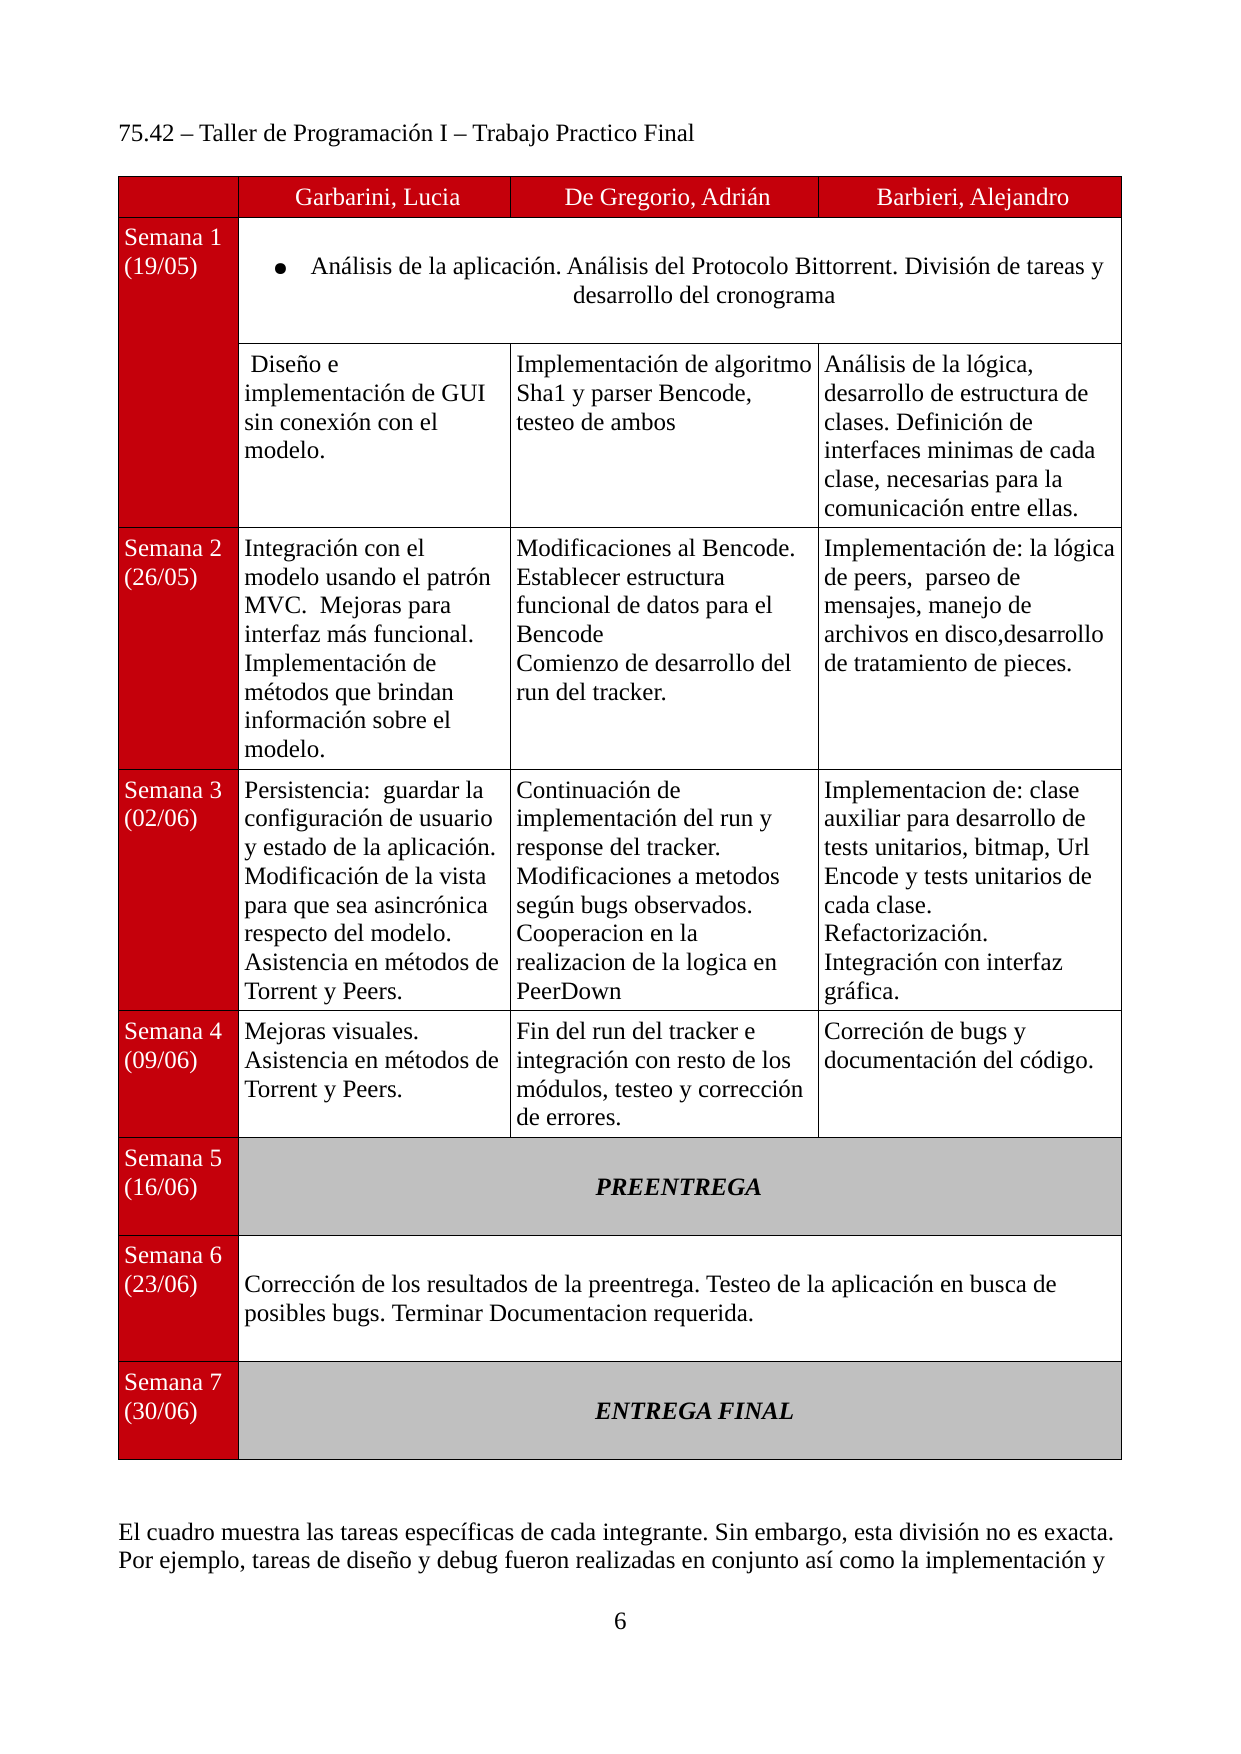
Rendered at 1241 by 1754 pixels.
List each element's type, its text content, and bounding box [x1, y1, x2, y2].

table_cell Semana 1 (19/05) [119, 218, 238, 527]
table_cell Modificaciones al Bencode. Establecer estructura funcional de datos para el Bencode Comienzo de desarrollo del run del tracker. [511, 528, 818, 769]
table_cell PREENTREGA [239, 1138, 1121, 1235]
table_header Barbieri, Alejandro [819, 177, 1121, 217]
table_cell Implementación de algoritmo Sha1 y parser Bencode, testeo de ambos [511, 344, 818, 527]
table_cell Semana 3 (02/06) [119, 770, 238, 1010]
table_header [119, 177, 238, 217]
table_cell Continuación de implementación del run y response del tracker. Modificaciones a metodos según bugs observados. Cooperacion en la realizacion de la logica en PeerDown [511, 770, 818, 1010]
table_cell ENTREGA FINAL [239, 1362, 1121, 1459]
table_header De Gregorio, Adrián [511, 177, 818, 217]
table_cell Fin del run del tracker e integración con resto de los módulos, testeo y corrección de errores. [511, 1011, 818, 1137]
table_cell Implementacion de: clase auxiliar para desarrollo de tests unitarios, bitmap, Url Encode y tests unitarios de cada clase. Refactorización. Integración con interfaz gráfica. [819, 770, 1121, 1010]
table_cell Semana 5 (16/06) [119, 1138, 238, 1235]
table_cell Análisis de la aplicación. Análisis del Protocolo Bittorrent. División de tareas y desarrollo del cronograma [239, 218, 1121, 343]
table_cell Correción de bugs y documentación del código. [819, 1011, 1121, 1137]
table_header Garbarini, Lucia [239, 177, 510, 217]
text El cuadro muestra las tareas específicas de cada integrante. Sin embargo, esta división no es exacta. Por ejemplo, tareas de diseño y debug fueron realizadas en conjunto así como la implementación y [118, 1517, 1122, 1574]
table_cell Corrección de los resultados de la preentrega. Testeo de la aplicación en busca de posibles bugs. Terminar Documentacion requerida. [239, 1236, 1121, 1361]
table_cell Semana 2 (26/05) [119, 528, 238, 769]
table_cell Semana 6 (23/06) [119, 1236, 238, 1361]
table_cell Semana 7 (30/06) [119, 1362, 238, 1459]
table_cell Análisis de la lógica, desarrollo de estructura de clases. Definición de interfaces minimas de cada clase, necesarias para la comunicación entre ellas. [819, 344, 1121, 527]
table_cell Persistencia: guardar la configuración de usuario y estado de la aplicación. Modificación de la vista para que sea asincrónica respecto del modelo. Asistencia en métodos de Torrent y Peers. [239, 770, 510, 1010]
table_cell Mejoras visuales. Asistencia en métodos de Torrent y Peers. [239, 1011, 510, 1137]
table_cell Implementación de: la lógica de peers, parseo de mensajes, manejo de archivos en disco,desarrollo de tratamiento de pieces. [819, 528, 1121, 769]
table_cell Diseño e implementación de GUI sin conexión con el modelo. [239, 344, 510, 527]
table_cell Integración con el modelo usando el patrón MVC. Mejoras para interfaz más funcional. Implementación de métodos que brindan información sobre el modelo. [239, 528, 510, 769]
table_cell Semana 4 (09/06) [119, 1011, 238, 1137]
